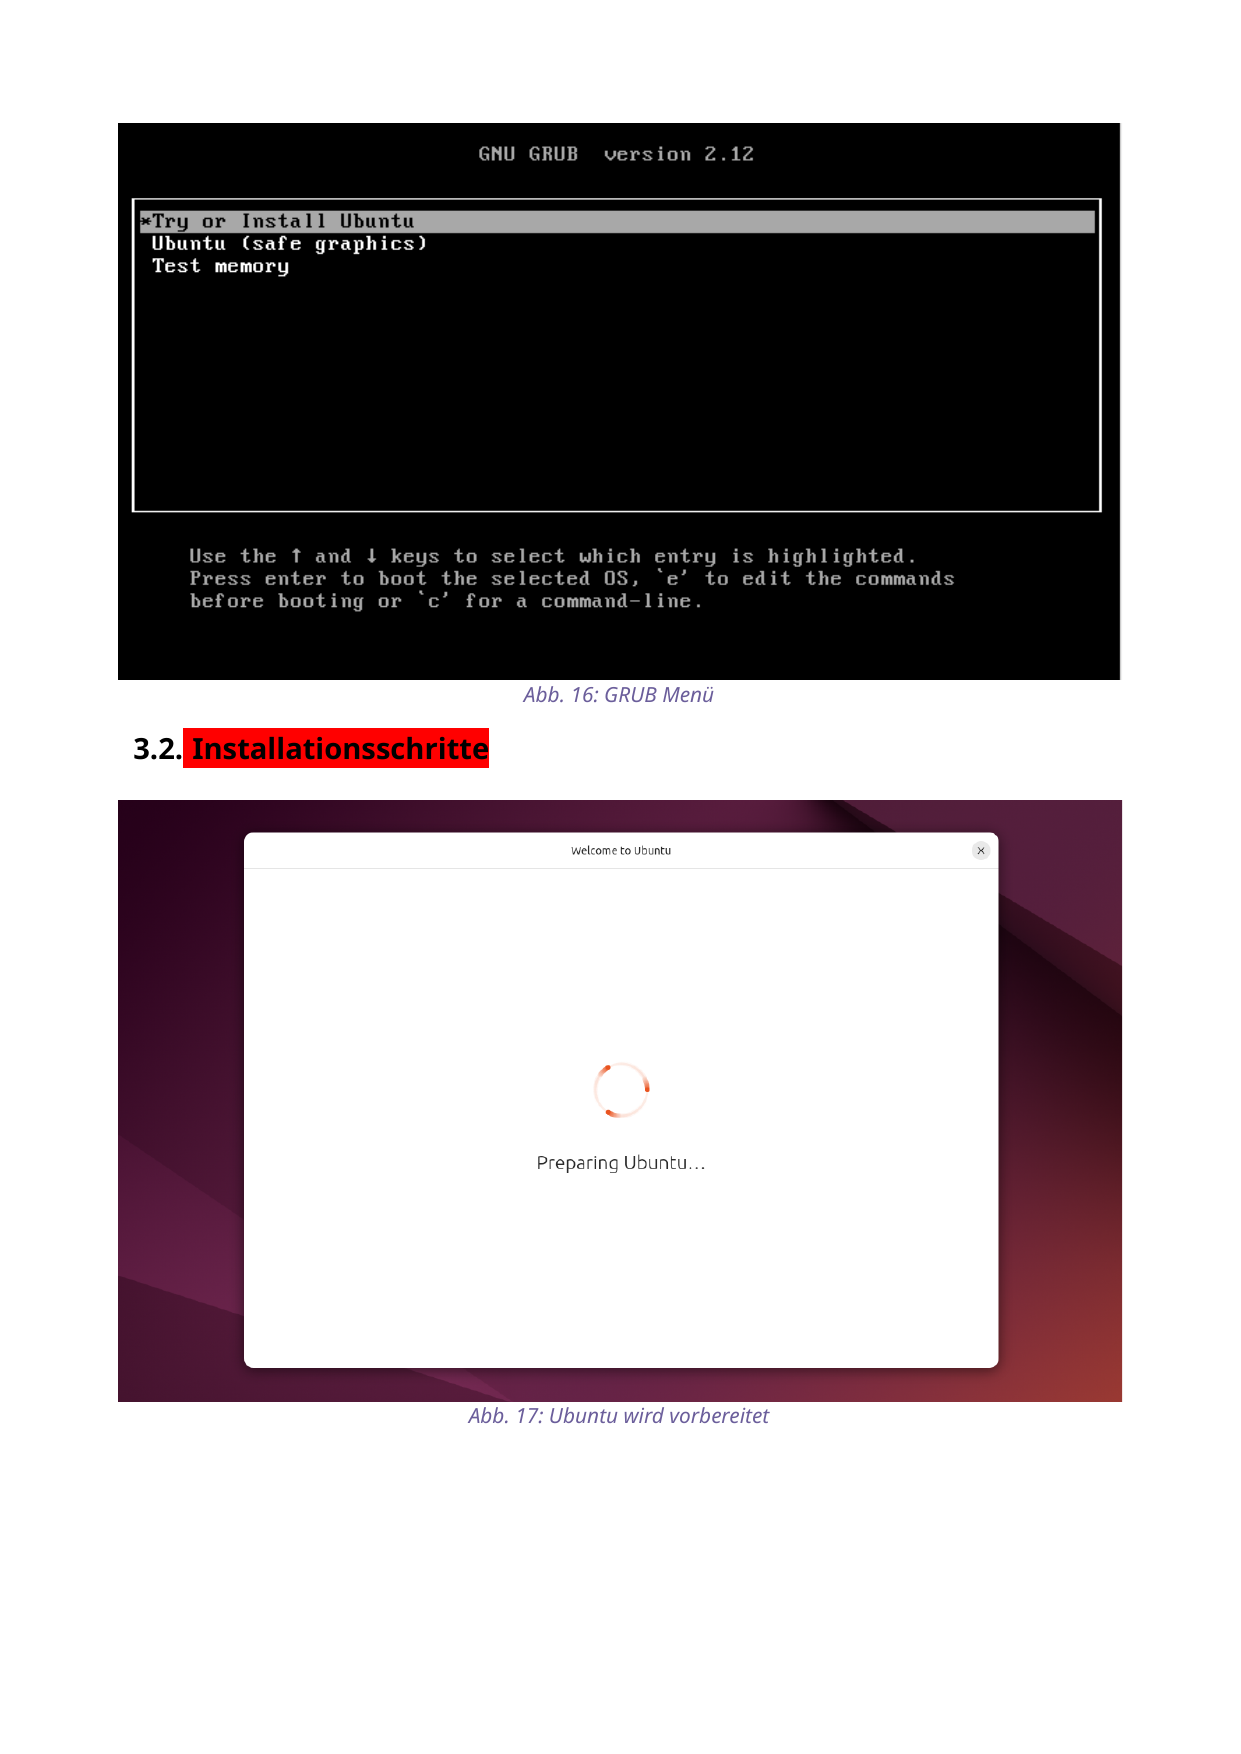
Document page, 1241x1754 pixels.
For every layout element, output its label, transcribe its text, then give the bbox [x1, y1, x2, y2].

subtitle [118, 111, 1122, 123]
picture [118, 123, 1123, 680]
picture [118, 800, 1123, 1402]
text Abb. 17: Ubuntu wird vorbereitet [118, 1402, 1122, 1429]
text Abb. 16: GRUB Menü [118, 680, 1122, 708]
subtitle Installationsschritte [118, 708, 1122, 768]
